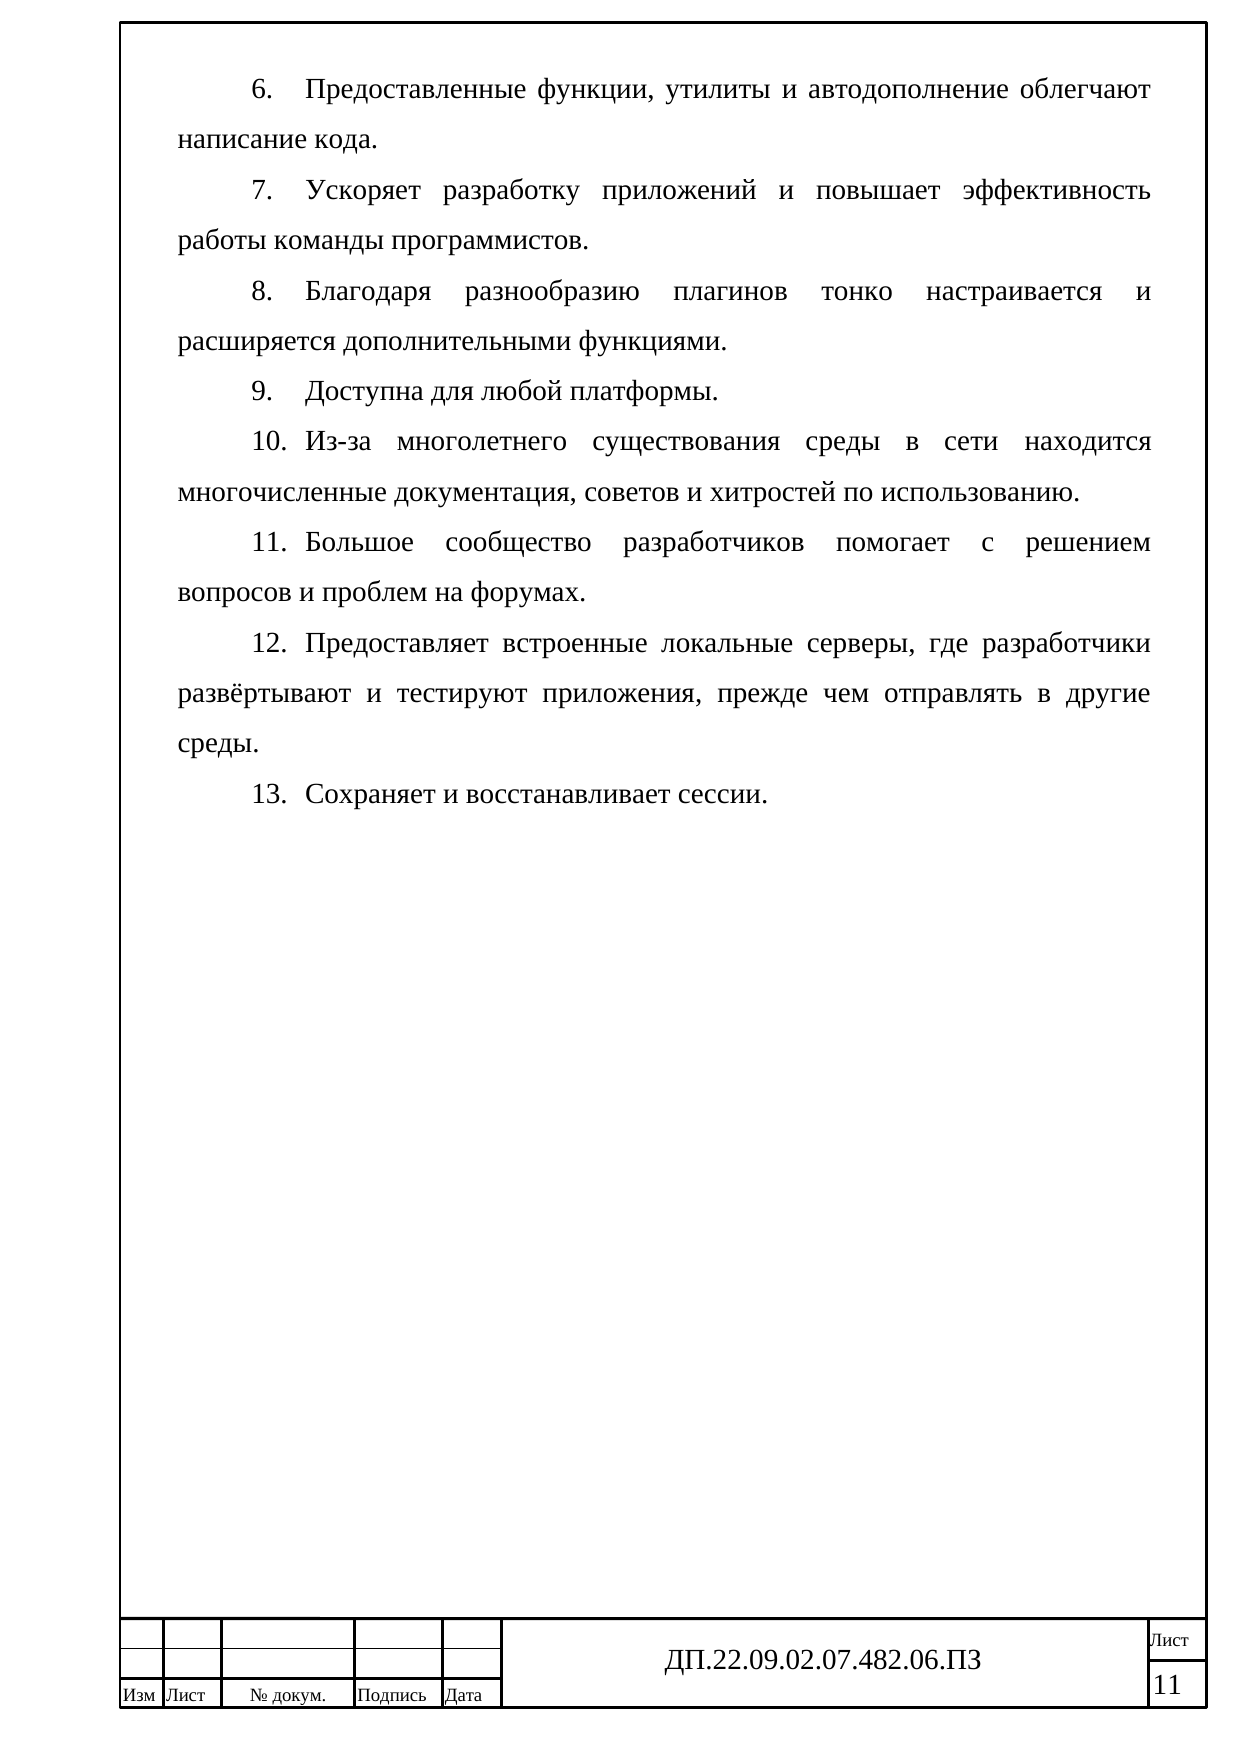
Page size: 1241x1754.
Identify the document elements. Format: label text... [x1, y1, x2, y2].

list Доступна для любой платформы. [177, 373, 1152, 407]
list Из-за многолетнего существования среды в сети находится многочисленные документация, советов и хитростей по использованию. [177, 423, 1152, 507]
list Сохраняет и восстанавливает сессии. [177, 776, 1152, 809]
list Предоставленные функции, утилиты и автодополнение облегчают написание кода. [177, 71, 1152, 155]
list Благодаря разнообразию плагинов тонко настраивается и расширяется дополнительными функциями. [177, 273, 1152, 356]
list Ускоряет разработку приложений и повышает эффективность работы команды программистов. [177, 172, 1152, 256]
list Предоставляет встроенные локальные серверы, где разработчики развёртывают и тестируют приложения, прежде чем отправлять в другие среды. [177, 625, 1152, 759]
list Большое сообщество разработчиков помогает с решением вопросов и проблем на форумах. [177, 524, 1152, 608]
